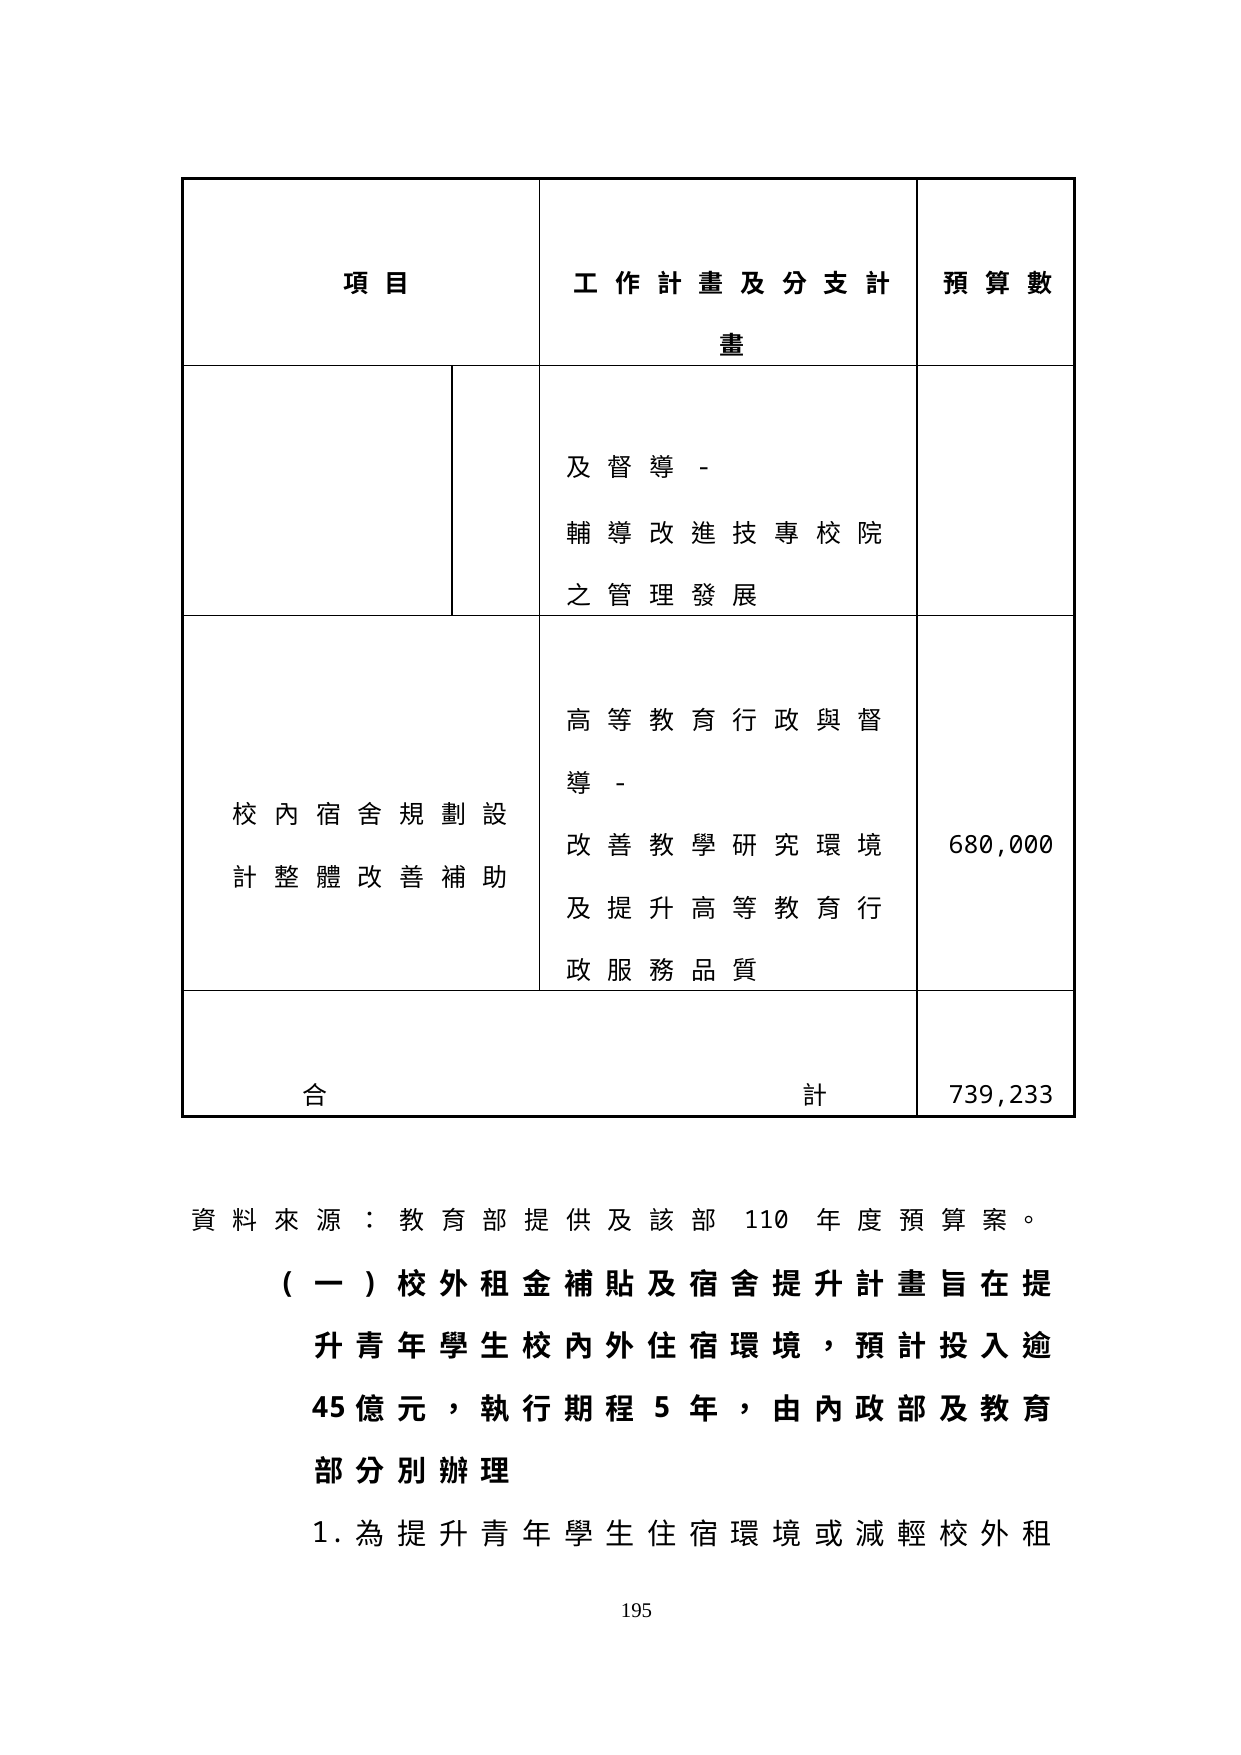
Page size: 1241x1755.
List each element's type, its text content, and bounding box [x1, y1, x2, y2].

table_cell 校內宿舍規劃設計整體改善補助 [184, 616, 539, 990]
text (一)校外租金補貼及宿舍提升計畫旨在提升青年學生校內外住宿環境，預計投入逾45億元，執行期程5年，由內政部及教育部分別辦理 [242, 1240, 1058, 1490]
text 資料來源：教育部提供及該部110年度預算案。 [183, 1177, 1058, 1240]
table_cell 680,000 [918, 616, 1073, 990]
table_cell [184, 366, 451, 615]
table_header 預算數 [918, 180, 1073, 365]
table_cell 高等教育行政與督導- 改善教學研究環境及提升高等教育行政服務品質 [540, 616, 916, 990]
table_cell 739,233 [918, 991, 1073, 1115]
text 1.為提升青年學生住宿環境或減輕校外租 [271, 1490, 1058, 1552]
table_header 項目 [184, 180, 539, 365]
table_cell 合 計 [184, 991, 916, 1115]
table_cell [453, 366, 539, 615]
table_cell 及督導- 輔導改進技專校院之管理發展 [540, 366, 916, 615]
table_cell [918, 366, 1073, 615]
table_header 工作計畫及分支計畫 [540, 180, 916, 365]
